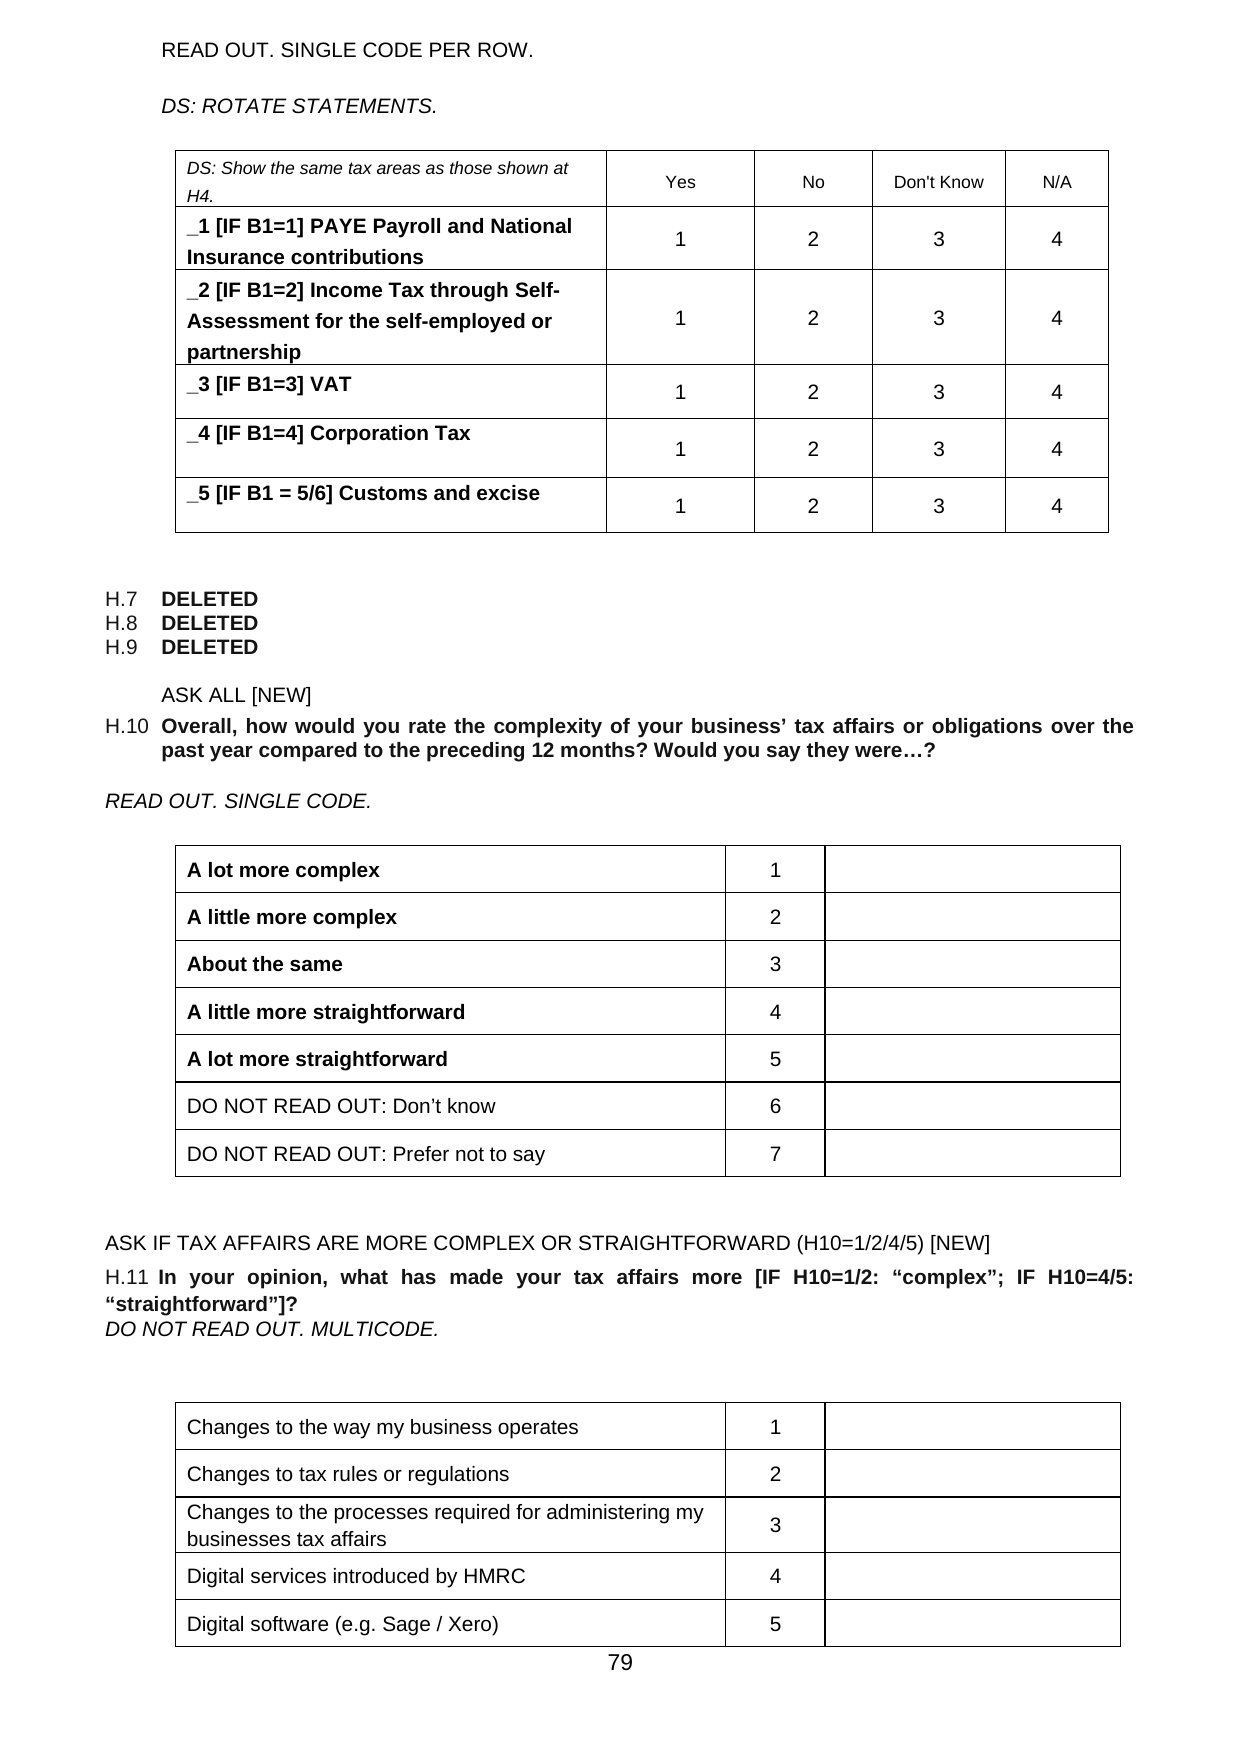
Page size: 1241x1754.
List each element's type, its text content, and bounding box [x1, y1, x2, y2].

table_cell 3 [873, 419, 1005, 477]
table_cell 4 [1006, 478, 1108, 532]
subtitle ASK ALL [NEW] [161, 683, 1135, 714]
table_header N/A [1006, 151, 1108, 206]
table_cell [826, 1498, 1120, 1552]
table_cell 1 [607, 478, 754, 532]
table_cell 1 [607, 419, 754, 477]
table_header Yes [607, 151, 754, 206]
table_header 1 [726, 1403, 824, 1449]
table_cell 4 [1006, 270, 1108, 364]
table_cell About the same [176, 941, 725, 987]
table_cell [826, 1130, 1120, 1176]
table_cell [826, 1035, 1120, 1081]
table_cell 1 [607, 365, 754, 418]
list DELETED [105, 587, 1135, 611]
table_cell 3 [873, 365, 1005, 418]
table_cell 2 [726, 893, 824, 939]
table_cell 3 [873, 207, 1005, 269]
table_cell [826, 1600, 1120, 1646]
table_cell 3 [873, 270, 1005, 364]
table_cell DO NOT READ OUT: Don’t know [176, 1083, 725, 1129]
table_cell 3 [726, 1498, 824, 1552]
table_cell 3 [726, 941, 824, 987]
table_cell DO NOT READ OUT: Prefer not to say [176, 1130, 725, 1176]
table_cell A lot more straightforward [176, 1035, 725, 1081]
table_cell 3 [873, 478, 1005, 532]
table_cell [826, 1083, 1120, 1129]
table_cell 4 [1006, 207, 1108, 269]
table_cell Changes to tax rules or regulations [176, 1450, 725, 1496]
subtitle READ OUT. SINGLE CODE PER ROW. [161, 37, 1135, 69]
table_cell 7 [726, 1130, 824, 1176]
list DELETED [105, 611, 1135, 635]
subtitle DS: ROTATE STATEMENTS. [161, 94, 1135, 125]
table_cell 5 [726, 1035, 824, 1081]
table_cell _4 [IF B1=4] Corporation Tax [176, 419, 606, 477]
table_cell 5 [726, 1600, 824, 1646]
list DELETED [105, 635, 1135, 659]
table_header Changes to the way my business operates [176, 1403, 725, 1449]
table_cell Digital software (e.g. Sage / Xero) [176, 1600, 725, 1646]
table_cell _5 [IF B1 = 5/6] Customs and excise [176, 478, 606, 532]
table_cell 2 [755, 270, 872, 364]
list In your opinion, what has made your tax affairs more [IF H10=1/2: “complex”; IF H10=4/5: “straightforward”]? [105, 1262, 1135, 1317]
table_header 1 [726, 846, 824, 892]
subtitle read out. Single code. [105, 789, 1135, 820]
subtitle ASK IF TAX AFFAIRS ARE MORE COMPLEX OR STRAIGHTFORWARD (H10=1/2/4/5) [NEW] [105, 1231, 1135, 1262]
table_cell 4 [1006, 419, 1108, 477]
table_cell [826, 1553, 1120, 1599]
table_header [826, 1403, 1120, 1449]
table_cell [826, 941, 1120, 987]
subtitle DO NOT Read out. MULTIcode. [105, 1317, 1135, 1348]
table_cell 2 [755, 207, 872, 269]
table_cell 1 [607, 270, 754, 364]
table_cell 2 [755, 478, 872, 532]
table_cell 4 [726, 988, 824, 1034]
table_cell _2 [IF B1=2] Income Tax through Self-Assessment for the self-employed or partnership [176, 270, 606, 364]
table_header [826, 846, 1120, 892]
table_cell 2 [726, 1450, 824, 1496]
table_cell A little more straightforward [176, 988, 725, 1034]
table_cell [826, 893, 1120, 939]
table_header No [755, 151, 872, 206]
table_cell _3 [IF B1=3] VAT [176, 365, 606, 418]
table_cell 4 [726, 1553, 824, 1599]
table_cell Digital services introduced by HMRC [176, 1553, 725, 1599]
table_cell _1 [IF B1=1] PAYE Payroll and National Insurance contributions [176, 207, 606, 269]
table_cell 2 [755, 419, 872, 477]
table_cell 4 [1006, 365, 1108, 418]
table_cell 6 [726, 1083, 824, 1129]
table_cell 1 [607, 207, 754, 269]
list Overall, how would you rate the complexity of your business’ tax affairs or obligations over the past year compared to the preceding 12 months? Would you say they were…? [105, 714, 1135, 762]
table_header Don't Know [873, 151, 1005, 206]
table_cell A little more complex [176, 893, 725, 939]
table_cell Changes to the processes required for administering my businesses tax affairs [176, 1498, 725, 1552]
table_header A lot more complex [176, 846, 725, 892]
table_header DS: Show the same tax areas as those shown at H4. [176, 151, 606, 206]
table_cell [826, 1450, 1120, 1496]
table_cell [826, 988, 1120, 1034]
table_cell 2 [755, 365, 872, 418]
